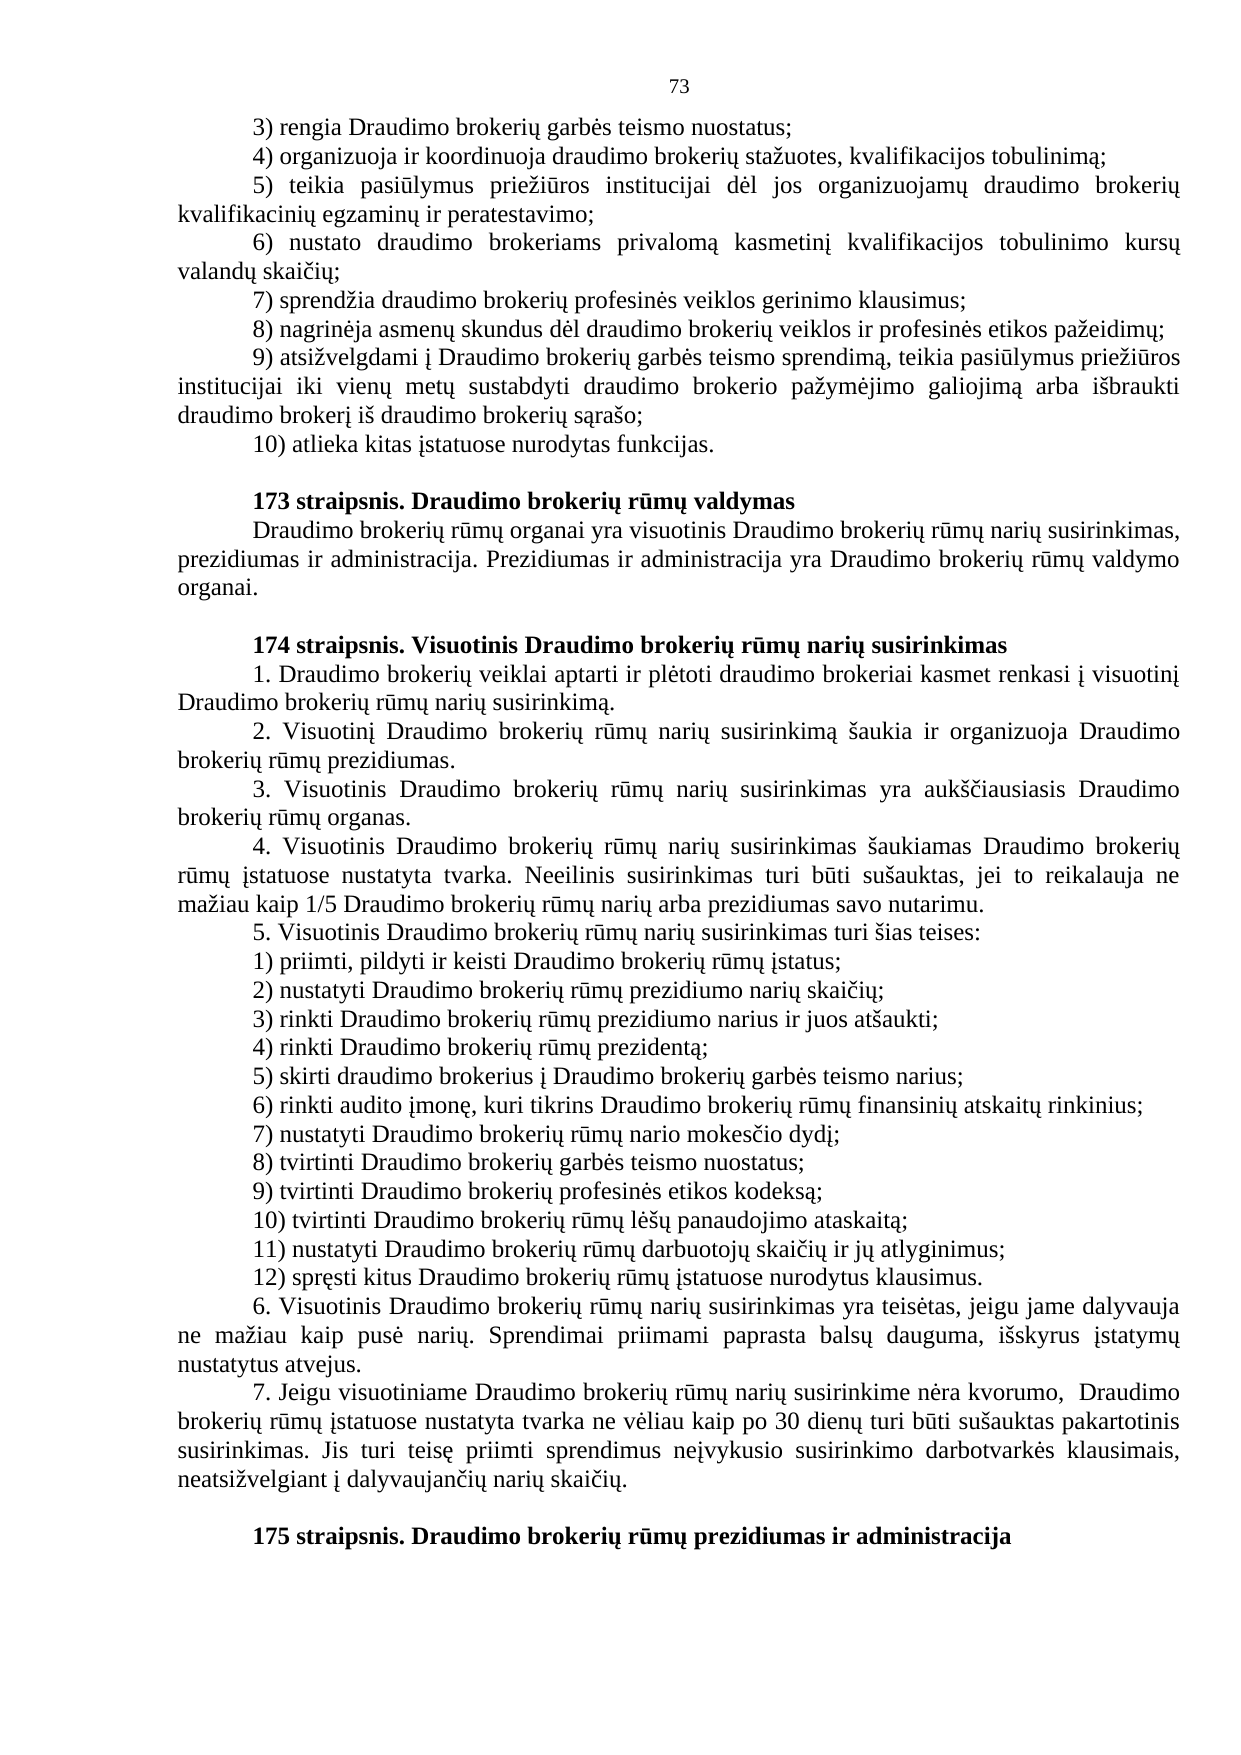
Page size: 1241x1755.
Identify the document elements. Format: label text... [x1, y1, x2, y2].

text 7) sprendžia draudimo brokerių profesinės veiklos gerinimo klausimus; [177, 285, 1181, 314]
text 2. Visuotinį Draudimo brokerių rūmų narių susirinkimą šaukia ir organizuoja Draudimo brokerių rūmų prezidiumas. [177, 716, 1181, 774]
text 3. Visuotinis Draudimo brokerių rūmų narių susirinkimas yra aukščiausiasis Draudimo brokerių rūmų organas. [177, 774, 1181, 831]
text 9) tvirtinti Draudimo brokerių profesinės etikos kodeksą; [177, 1176, 1181, 1205]
text 3) rinkti Draudimo brokerių rūmų prezidiumo narius ir juos atšaukti; [177, 1004, 1181, 1032]
text 10) tvirtinti Draudimo brokerių rūmų lėšų panaudojimo ataskaitą; [177, 1205, 1181, 1234]
text 5) teikia pasiūlymus priežiūros institucijai dėl jos organizuojamų draudimo brokerių kvalifikacinių egzaminų ir peratestavimo; [177, 170, 1181, 227]
text 8) tvirtinti Draudimo brokerių garbės teismo nuostatus; [177, 1147, 1181, 1176]
text 3) rengia Draudimo brokerių garbės teismo nuostatus; [177, 112, 1181, 141]
text 4) organizuoja ir koordinuoja draudimo brokerių stažuotes, kvalifikacijos tobulinimą; [177, 141, 1181, 170]
text 1. Draudimo brokerių veiklai aptarti ir plėtoti draudimo brokeriai kasmet renkasi į visuotinį Draudimo brokerių rūmų narių susirinkimą. [177, 659, 1181, 716]
text 4) rinkti Draudimo brokerių rūmų prezidentą; [177, 1032, 1181, 1061]
text 174 straipsnis. Visuotinis Draudimo brokerių rūmų narių susirinkimas [177, 630, 1181, 659]
text 5) skirti draudimo brokerius į Draudimo brokerių garbės teismo narius; [177, 1061, 1181, 1090]
text 9) atsižvelgdami į Draudimo brokerių garbės teismo sprendimą, teikia pasiūlymus priežiūros institucijai iki vienų metų sustabdyti draudimo brokerio pažymėjimo galiojimą arba išbraukti draudimo brokerį iš draudimo brokerių sąrašo; [177, 342, 1181, 429]
text 4. Visuotinis Draudimo brokerių rūmų narių susirinkimas šaukiamas Draudimo brokerių rūmų įstatuose nustatyta tvarka. Neeilinis susirinkimas turi būti sušauktas, jei to reikalauja ne mažiau kaip 1/5 Draudimo brokerių rūmų narių arba prezidiumas savo nutarimu. [177, 831, 1181, 917]
text 6) rinkti audito įmonę, kuri tikrins Draudimo brokerių rūmų finansinių atskaitų rinkinius; [177, 1090, 1181, 1119]
text Draudimo brokerių rūmų organai yra visuotinis Draudimo brokerių rūmų narių susirinkimas, prezidiumas ir administracija. Prezidiumas ir administracija yra Draudimo brokerių rūmų valdymo organai. [177, 515, 1181, 601]
text 7) nustatyti Draudimo brokerių rūmų nario mokesčio dydį; [177, 1119, 1181, 1147]
text 7. Jeigu visuotiniame Draudimo brokerių rūmų narių susirinkime nėra kvorumo, Draudimo brokerių rūmų įstatuose nustatyta tvarka ne vėliau kaip po 30 dienų turi būti sušauktas pakartotinis susirinkimas. Jis turi teisę priimti sprendimus neįvykusio susirinkimo darbotvarkės klausimais, neatsižvelgiant į dalyvaujančių narių skaičių. [177, 1377, 1181, 1492]
text 5. Visuotinis Draudimo brokerių rūmų narių susirinkimas turi šias teises: [177, 917, 1181, 946]
text 11) nustatyti Draudimo brokerių rūmų darbuotojų skaičių ir jų atlyginimus; [177, 1234, 1181, 1262]
text 12) spręsti kitus Draudimo brokerių rūmų įstatuose nurodytus klausimus. [177, 1262, 1181, 1291]
text 175 straipsnis. Draudimo brokerių rūmų prezidiumas ir administracija [177, 1521, 1181, 1550]
text 8) nagrinėja asmenų skundus dėl draudimo brokerių veiklos ir profesinės etikos pažeidimų; [177, 314, 1181, 342]
text 6. Visuotinis Draudimo brokerių rūmų narių susirinkimas yra teisėtas, jeigu jame dalyvauja ne mažiau kaip pusė narių. Sprendimai priimami paprasta balsų dauguma, išskyrus įstatymų nustatytus atvejus. [177, 1291, 1181, 1377]
text 173 straipsnis. Draudimo brokerių rūmų valdymas [177, 486, 1181, 515]
text 1) priimti, pildyti ir keisti Draudimo brokerių rūmų įstatus; [177, 946, 1181, 975]
text 10) atlieka kitas įstatuose nurodytas funkcijas. [177, 429, 1181, 457]
text 6) nustato draudimo brokeriams privalomą kasmetinį kvalifikacijos tobulinimo kursų valandų skaičių; [177, 227, 1181, 285]
text 2) nustatyti Draudimo brokerių rūmų prezidiumo narių skaičių; [177, 975, 1181, 1004]
